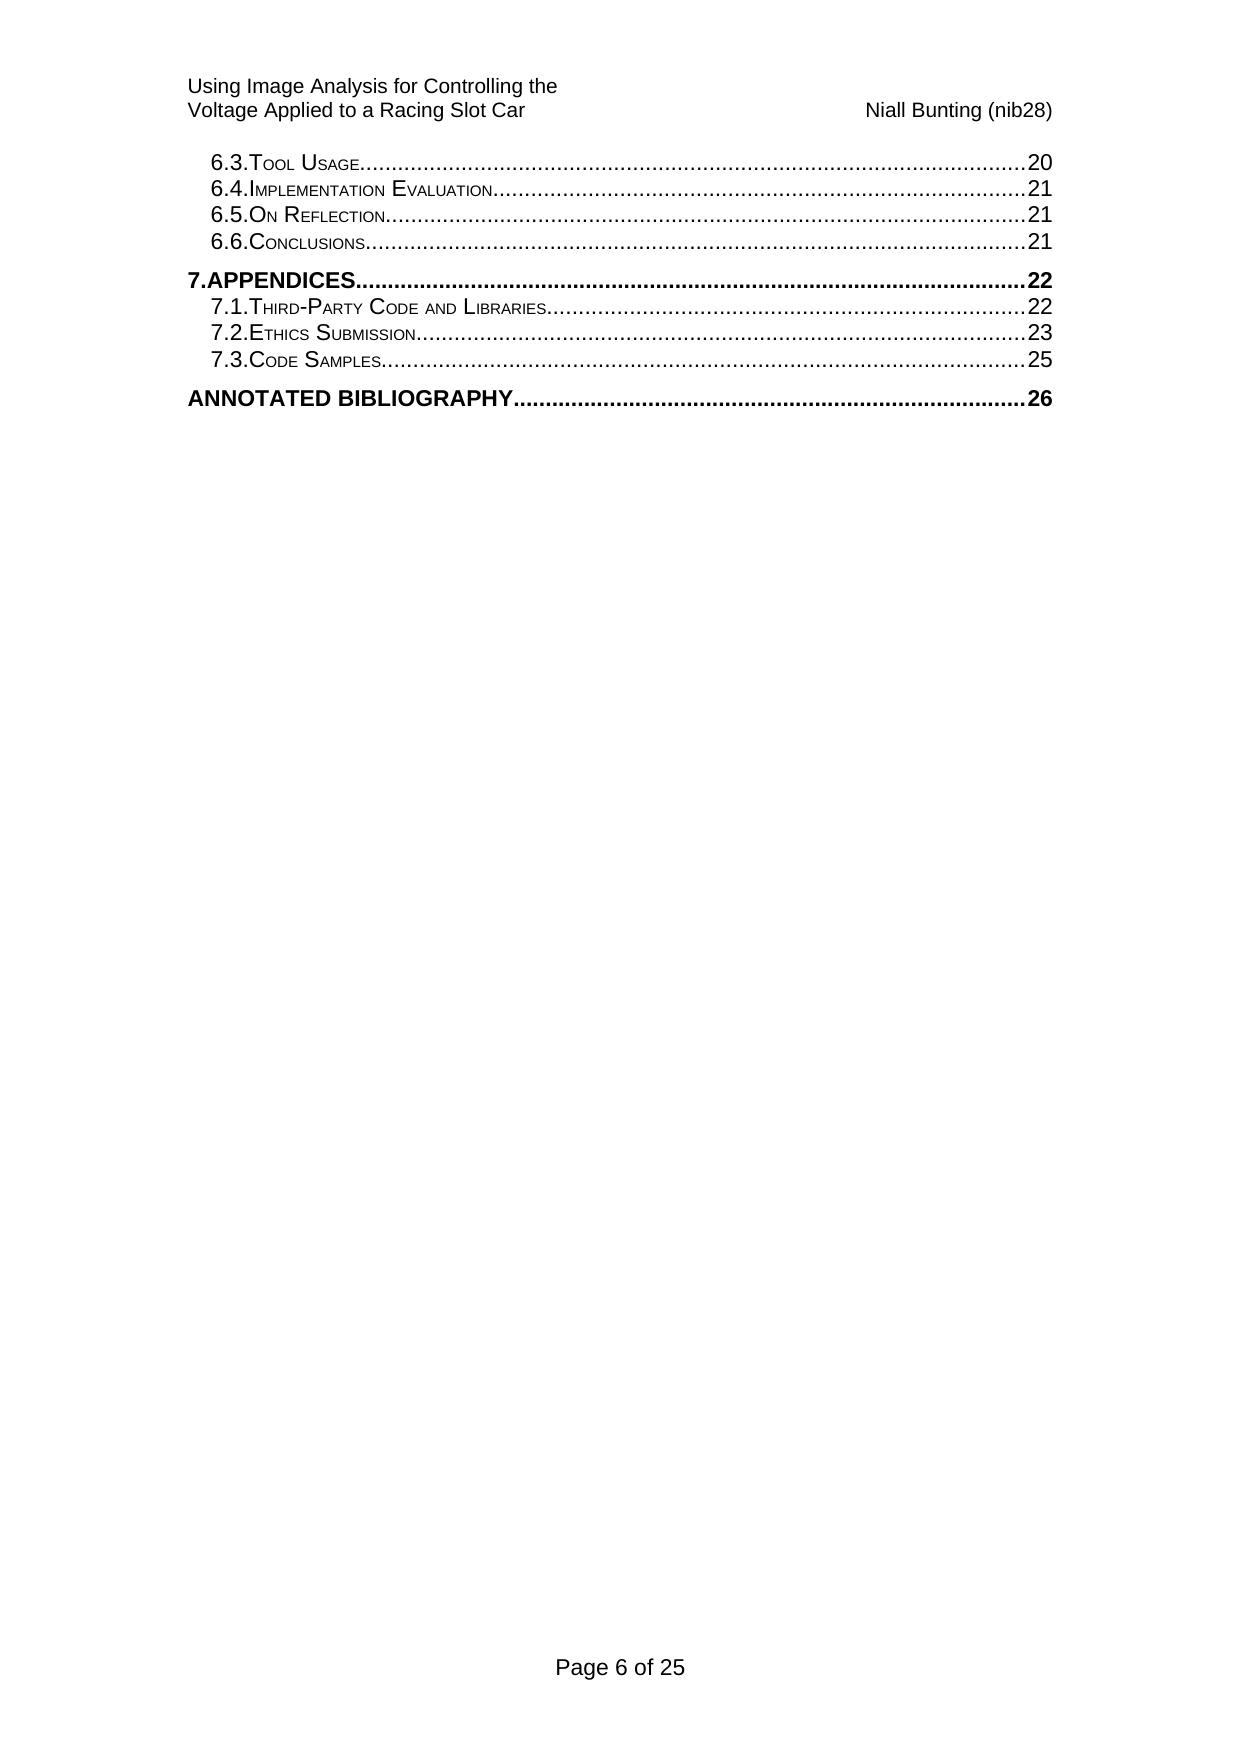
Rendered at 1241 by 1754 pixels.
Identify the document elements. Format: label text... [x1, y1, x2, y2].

text 7.3.Code Samples 25 [210, 346, 1053, 372]
text Annotated Bibliography 26 [187, 384, 1053, 411]
text 6.6.Conclusions 21 [210, 228, 1053, 254]
text 6.5.On Reflection 21 [210, 201, 1053, 228]
text 7.1.Third-Party Code and Libraries 22 [210, 293, 1053, 319]
text 7.2.Ethics Submission 23 [210, 319, 1053, 346]
text 6.3.Tool Usage 20 [210, 149, 1053, 175]
text 6.4.Implementation Evaluation 21 [210, 175, 1053, 201]
text 7.Appendices 22 [187, 267, 1053, 293]
